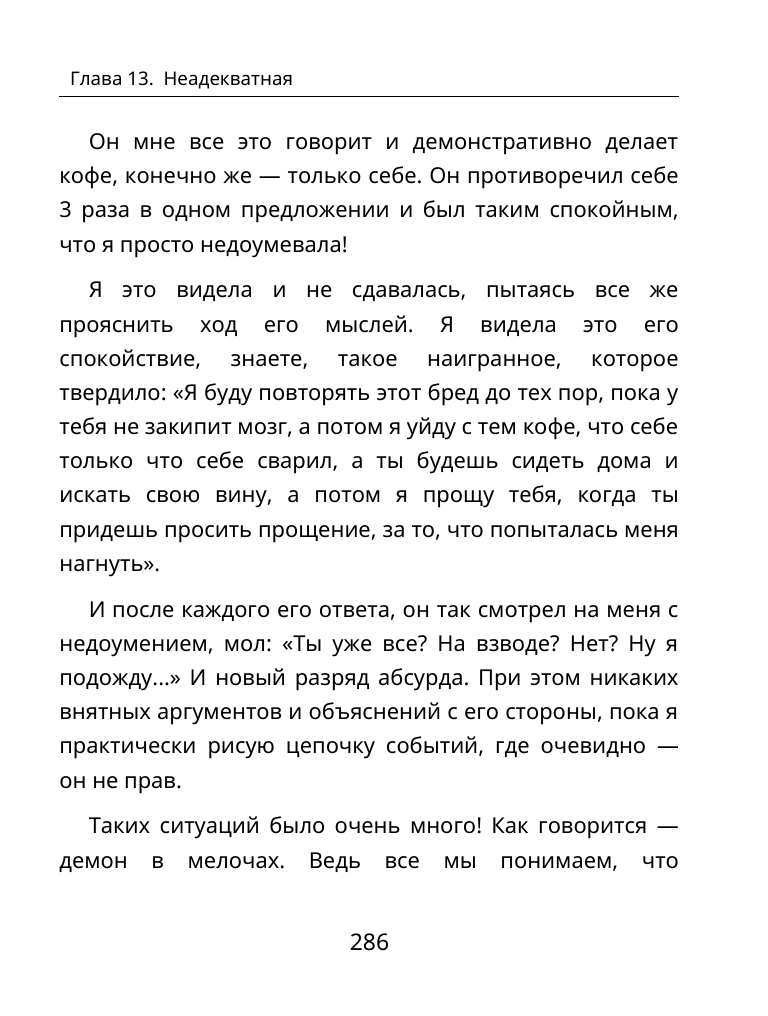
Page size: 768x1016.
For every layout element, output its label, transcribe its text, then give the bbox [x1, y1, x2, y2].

text И после каждого его ответа, он так смотрел на меня с недоумением, мол: «Ты уже все? На взводе? Нет? Ну я подожду...» И новый разряд абсурда. При этом никаких внятных аргументов и объяснений с его стороны, пока я практически рисую цепочку событий, где очевидно — он не прав. [59, 594, 679, 794]
text Он мне все это говорит и демонстративно делает кофе, конечно же — только себе. Он противоречил себе 3 раза в одном предложении и был таким спокойным, что я просто недоумевала! [59, 126, 679, 258]
text Я это видела и не сдавалась, пытаясь все же прояснить ход его мыслей. Я видела это его спокойствие, знаете, такое наигранное, которое твердило: «Я буду повторять этот бред до тех пор, пока у тебя не закипит мозг, а потом я уйду с тем кофе, что себе только что себе сварил, а ты будешь сидеть дома и искать свою вину, а потом я прощу тебя, когда ты придешь просить прощение, за то, что попыталась меня нагнуть». [59, 274, 679, 578]
text Таких ситуаций было очень много! Как говорится — демон в мелочах. Ведь все мы понимаем, что [59, 811, 679, 874]
